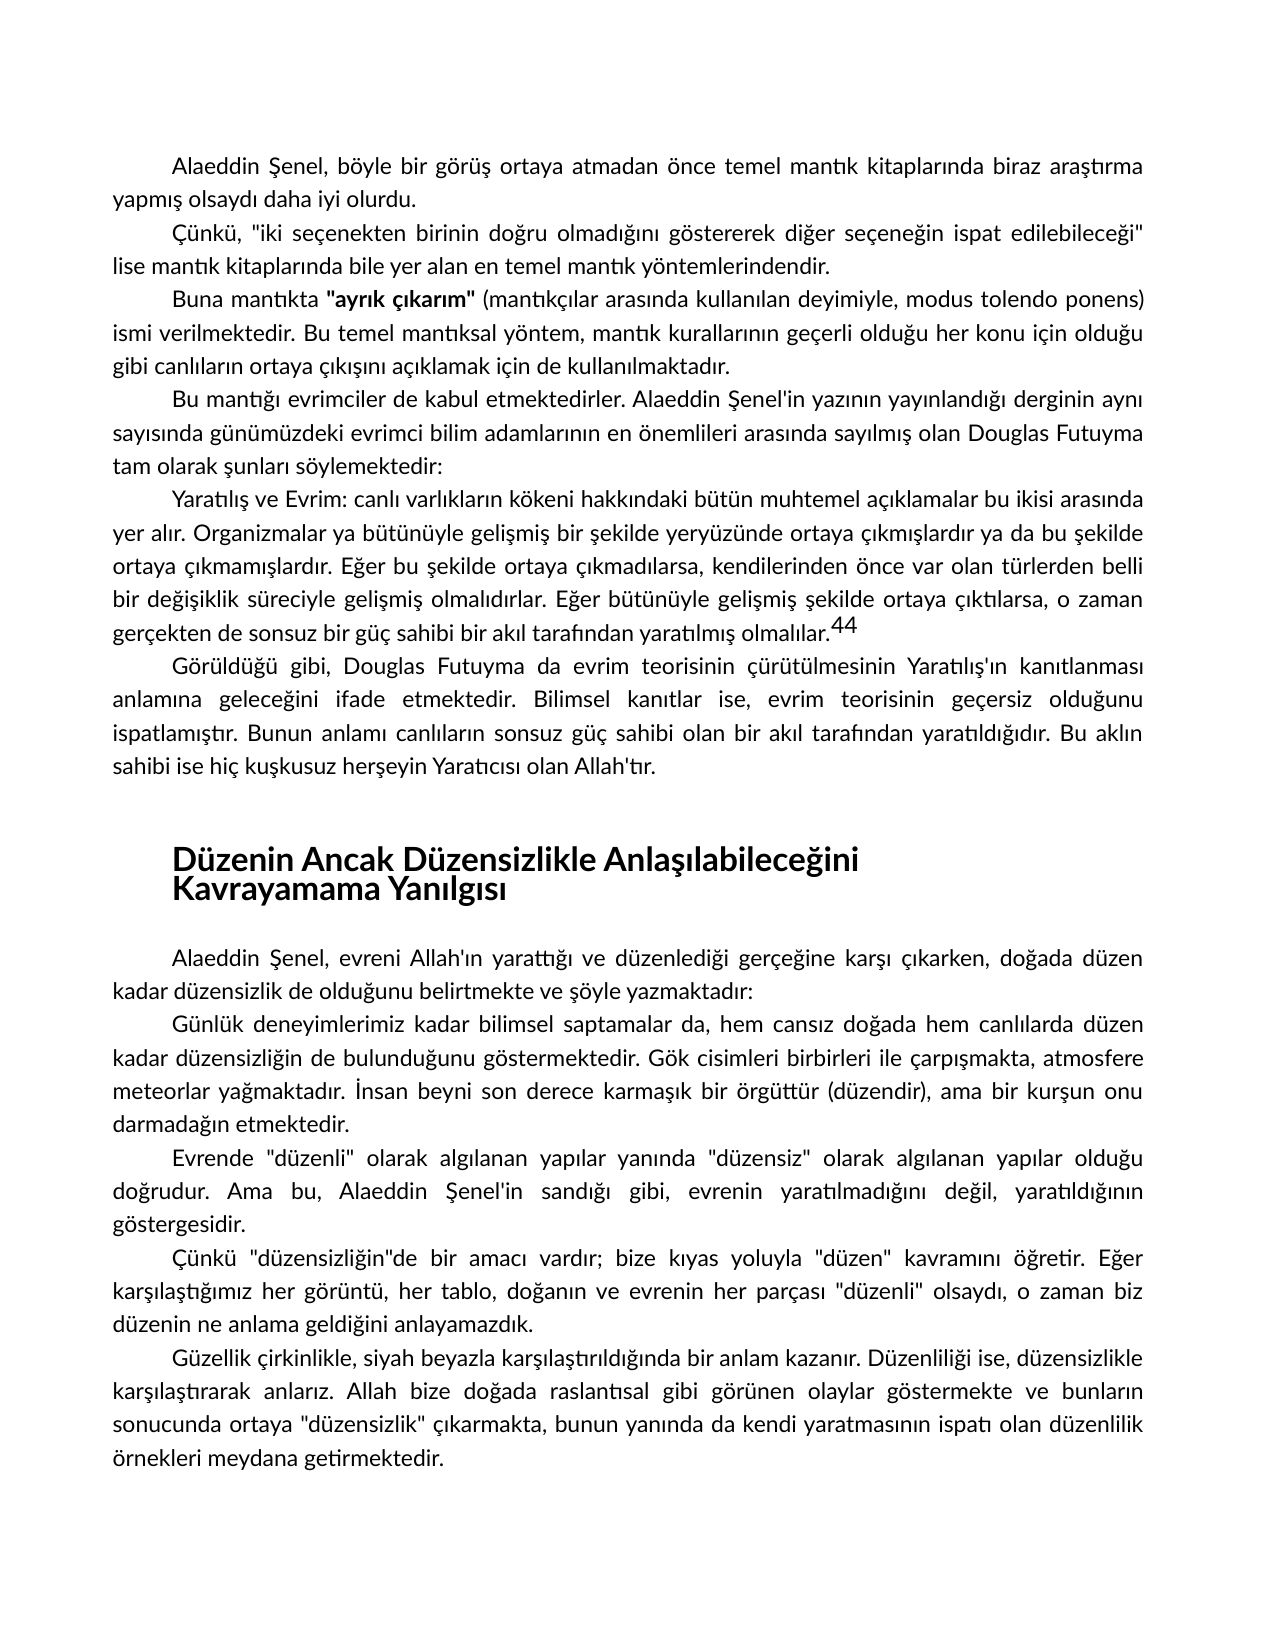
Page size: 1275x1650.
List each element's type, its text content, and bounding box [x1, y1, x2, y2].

text Güzellik çirkinlikle, siyah beyazla karşılaştırıldığında bir anlam kazanır. Düzenliliği ise, düzensizlikle karşılaştırarak anlarız. Allah bize doğada raslantısal gibi görünen olaylar göstermekte ve bunların sonucunda ortaya "düzensizlik" çıkarmakta, bunun yanında da kendi yaratmasının ispatı olan düzenlilik örnekleri meydana getirmektedir. [112, 1339, 1145, 1473]
text Alaeddin Şenel, evreni Allah'ın yarattığı ve düzenlediği gerçeğine karşı çıkarken, doğada düzen kadar düzensizlik de olduğunu belirtmekte ve şöyle yazmaktadır: [112, 939, 1145, 1006]
text Çünkü, "iki seçenekten birinin doğru olmadığını göstererek diğer seçeneğin ispat edilebileceği" lise mantık kitaplarında bile yer alan en temel mantık yöntemlerindendir. [112, 214, 1145, 281]
text Evrende "düzenli" olarak algılanan yapılar yanında "düzensiz" olarak algılanan yapılar olduğu doğrudur. Ama bu, Alaeddin Şenel'in sandığı gibi, evrenin yaratılmadığını değil, yaratıldığının göstergesidir. [112, 1139, 1145, 1239]
text Alaeddin Şenel, böyle bir görüş ortaya atmadan önce temel mantık kitaplarında biraz araştırma yapmış olsaydı daha iyi olurdu. [112, 148, 1145, 214]
text Bu mantığı evrimciler de kabul etmektedirler. Alaeddin Şenel'in yazının yayınlandığı derginin aynı sayısında günümüzdeki evrimci bilim adamlarının en önemlileri arasında sayılmış olan Douglas Futuyma tam olarak şunları söylemektedir: [112, 381, 1145, 481]
text Buna mantıkta "ayrık çıkarım" (mantıkçılar arasında kullanılan deyimiyle, modus tolendo ponens) ismi verilmektedir. Bu temel mantıksal yöntem, mantık kurallarının geçerli olduğu her konu için olduğu gibi canlıların ortaya çıkışını açıklamak için de kullanılmaktadır. [112, 281, 1145, 381]
text Yaratılış ve Evrim: canlı varlıkların kökeni hakkındaki bütün muhtemel açıklamalar bu ikisi arasında yer alır. Organizmalar ya bütünüyle gelişmiş bir şekilde yeryüzünde ortaya çıkmışlardır ya da bu şekilde ortaya çıkmamışlardır. Eğer bu şekilde ortaya çıkmadılarsa, kendilerinden önce var olan türlerden belli bir değişiklik süreciyle gelişmiş olmalıdırlar. Eğer bütünüyle gelişmiş şekilde ortaya çıktılarsa, o zaman gerçekten de sonsuz bir güç sahibi bir akıl tarafından yaratılmış olmalılar.44 [112, 481, 1145, 648]
text Günlük deneyimlerimiz kadar bilimsel saptamalar da, hem cansız doğada hem canlılarda düzen kadar düzensizliğin de bulunduğunu göstermektedir. Gök cisimleri birbirleri ile çarpışmakta, atmosfere meteorlar yağmaktadır. İnsan beyni son derece karmaşık bir örgüttür (düzendir), ama bir kurşun onu darmadağın etmektedir. [112, 1006, 1145, 1139]
text Görüldüğü gibi, Douglas Futuyma da evrim teorisinin çürütülmesinin Yaratılış'ın kanıtlanması anlamına geleceğini ifade etmektedir. Bilimsel kanıtlar ise, evrim teorisinin geçersiz olduğunu ispatlamıştır. Bunun anlamı canlıların sonsuz güç sahibi olan bir akıl tarafından yaratıldığıdır. Bu aklın sahibi ise hiç kuşkusuz herşeyin Yaratıcısı olan Allah'tır. [112, 648, 1145, 781]
text Çünkü "düzensizliğin"de bir amacı vardır; bize kıyas yoluyla "düzen" kavramını öğretir. Eğer karşılaştığımız her görüntü, her tablo, doğanın ve evrenin her parçası "düzenli" olsaydı, o zaman biz düzenin ne anlama geldiğini anlayamazdık. [112, 1239, 1145, 1339]
text Düzenin Ancak Düzensizlikle Anlaşılabileceğini [112, 848, 1145, 877]
text Kavrayamama Yanılgısı [112, 877, 1145, 906]
